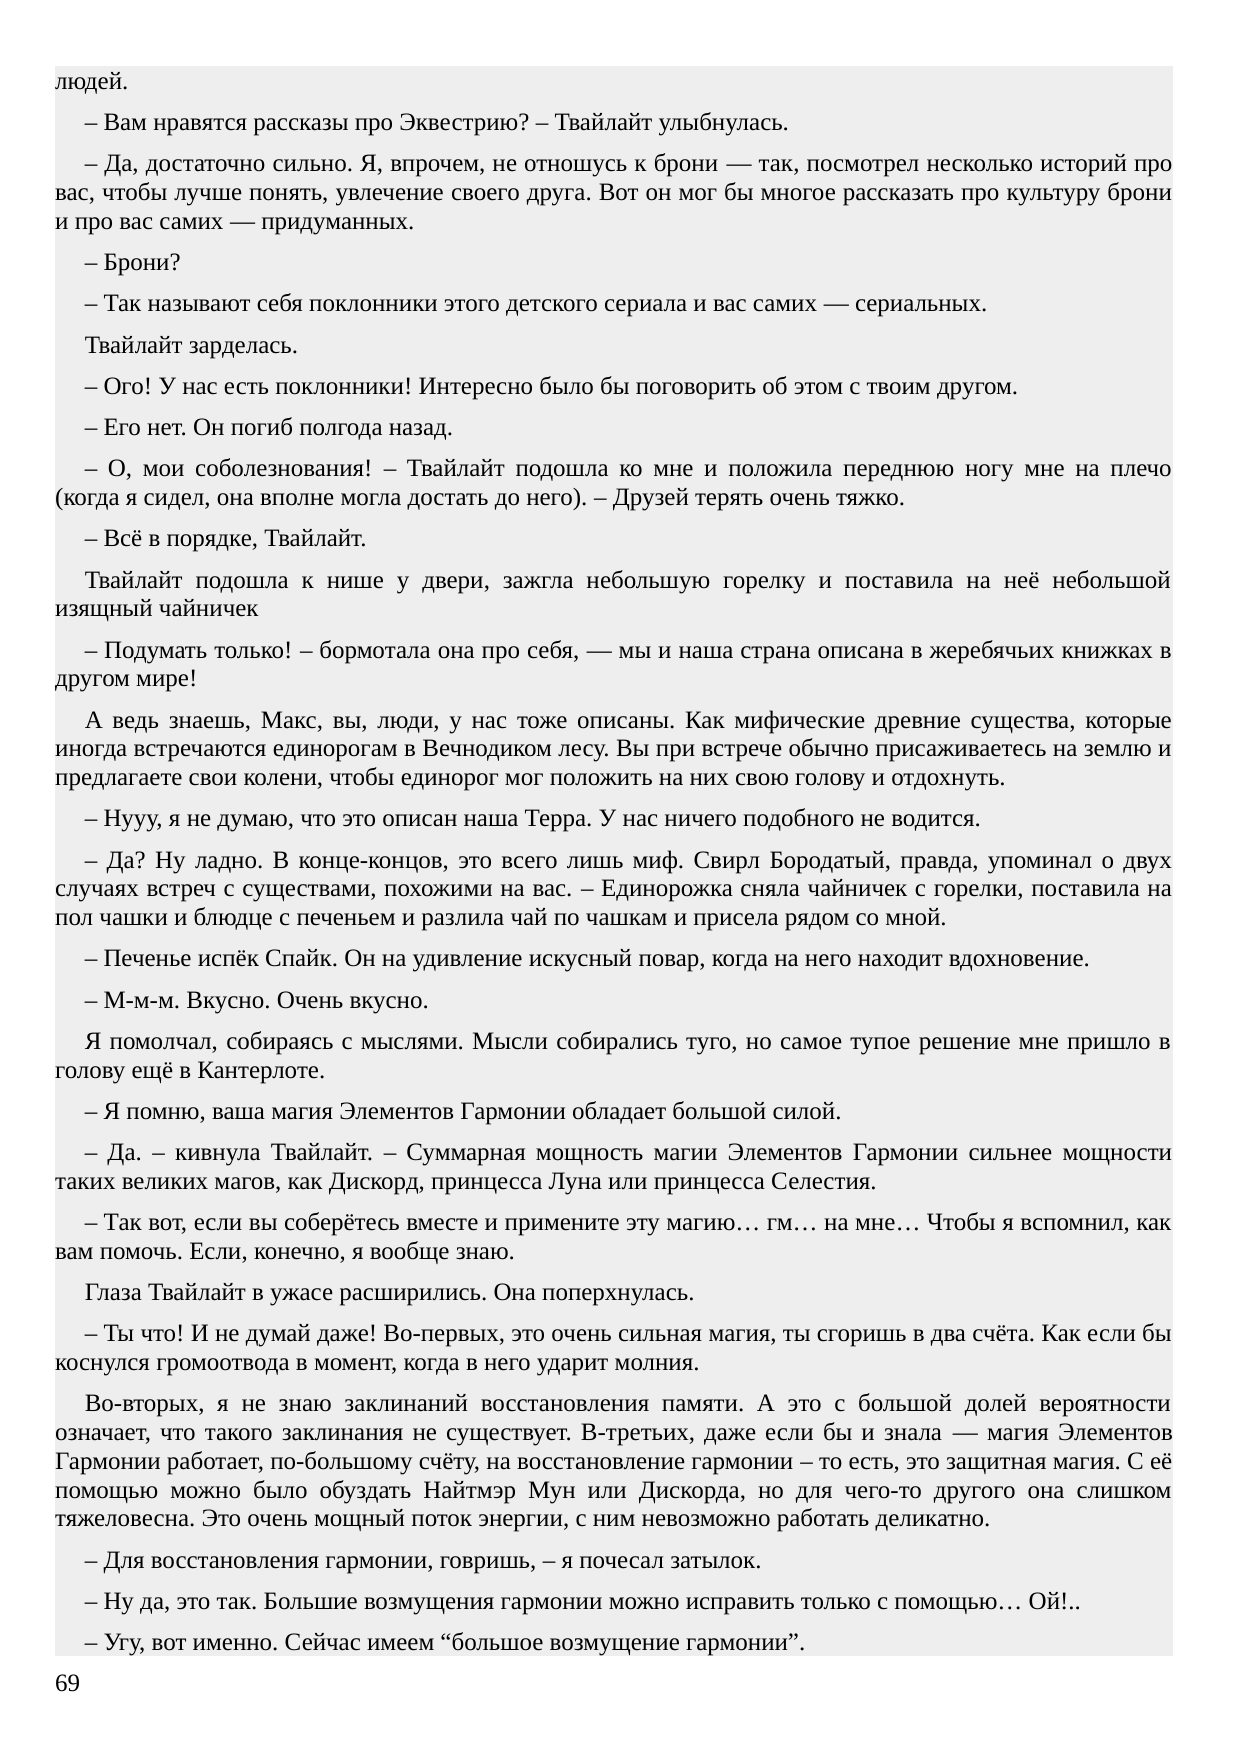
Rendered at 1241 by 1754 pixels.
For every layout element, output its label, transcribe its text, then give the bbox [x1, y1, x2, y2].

text Твайлайт подошла к нише у двери, зажгла небольшую горелку и поставила на неё небольшой изящный чайничек [55, 565, 1173, 622]
text – Да, достаточно сильно. Я, впрочем, не отношусь к брони — так, посмотрел несколько историй про вас, чтобы лучше понять, увлечение своего друга. Вот он мог бы многое рассказать про культуру брони и про вас самих — придуманных. [55, 148, 1173, 235]
text – М-м-м. Вкусно. Очень вкусно. [55, 985, 1173, 1013]
text – Да? Ну ладно. В конце-концов, это всего лишь миф. Свирл Бородатый, правда, упоминал о двух случаях встреч с существами, похожими на вас. – Единорожка сняла чайничек с горелки, поставила на пол чашки и блюдце с печеньем и разлила чай по чашкам и присела рядом со мной. [55, 845, 1173, 931]
text – Ну да, это так. Большие возмущения гармонии можно исправить только с помощью… Ой!.. [55, 1586, 1173, 1615]
text – Печенье испёк Спайк. Он на удивление искусный повар, когда на него находит вдохновение. [55, 943, 1173, 972]
text – Угу, вот именно. Сейчас имеем “большое возмущение гармонии”. [55, 1627, 1173, 1656]
text – Вам нравятся рассказы про Эквестрию? – Твайлайт улыбнулась. [55, 107, 1173, 136]
text – Его нет. Он погиб полгода назад. [55, 412, 1173, 441]
text Я помолчал, собираясь с мыслями. Мысли собирались туго, но самое тупое решение мне пришло в голову ещё в Кантерлоте. [55, 1026, 1173, 1083]
text Во-вторых, я не знаю заклинаний восстановления памяти. А это с большой долей вероятности означает, что такого заклинания не существует. В-третьих, даже если бы и знала — магия Элементов Гармонии работает, по-большому счёту, на восстановление гармонии – то есть, это защитная магия. С её помощью можно было обуздать Найтмэр Мун или Дискорда, но для чего-то другого она слишком тяжеловесна. Это очень мощный поток энергии, с ним невозможно работать деликатно. [55, 1388, 1173, 1532]
text – Брони? [55, 247, 1173, 276]
text – Так вот, если вы соберётесь вместе и примените эту магию… гм… на мне… Чтобы я вспомнил, как вам помочь. Если, конечно, я вообще знаю. [55, 1207, 1173, 1265]
text – О, мои соболезнования! – Твайлайт подошла ко мне и положила переднюю ногу мне на плечо (когда я сидел, она вполне могла достать до него). – Друзей терять очень тяжко. [55, 453, 1173, 511]
text – Всё в порядке, Твайлайт. [55, 523, 1173, 552]
text Глаза Твайлайт в ужасе расширились. Она поперхнулась. [55, 1277, 1173, 1306]
text Твайлайт зарделась. [55, 330, 1173, 358]
text – Для восстановления гармонии, говришь, – я почесал затылок. [55, 1545, 1173, 1573]
text – Да. – кивнула Твайлайт. – Суммарная мощность магии Элементов Гармонии сильнее мощности таких великих магов, как Дискорд, принцесса Луна или принцесса Селестия. [55, 1137, 1173, 1195]
text – Нууу, я не думаю, что это описан наша Терра. У нас ничего подобного не водится. [55, 803, 1173, 832]
text – Подумать только! – бормотала она про себя, — мы и наша страна описана в жеребячьих книжках в другом мире! [55, 635, 1173, 692]
text – Так называют себя поклонники этого детского сериала и вас самих — сериальных. [55, 288, 1173, 317]
text А ведь знаешь, Макс, вы, люди, у нас тоже описаны. Как мифические древние существа, которые иногда встречаются единорогам в Вечнодиком лесу. Вы при встрече обычно присаживаетесь на землю и предлагаете свои колени, чтобы единорог мог положить на них свою голову и отдохнуть. [55, 705, 1173, 791]
text – Ты что! И не думай даже! Во-первых, это очень сильная магия, ты сгоришь в два счёта. Как если бы коснулся громоотвода в момент, когда в него ударит молния. [55, 1318, 1173, 1376]
text – Я помню, ваша магия Элементов Гармонии обладает большой силой. [55, 1096, 1173, 1125]
text людей. [55, 66, 1173, 95]
text – Ого! У нас есть поклонники! Интересно было бы поговорить об этом с твоим другом. [55, 371, 1173, 400]
